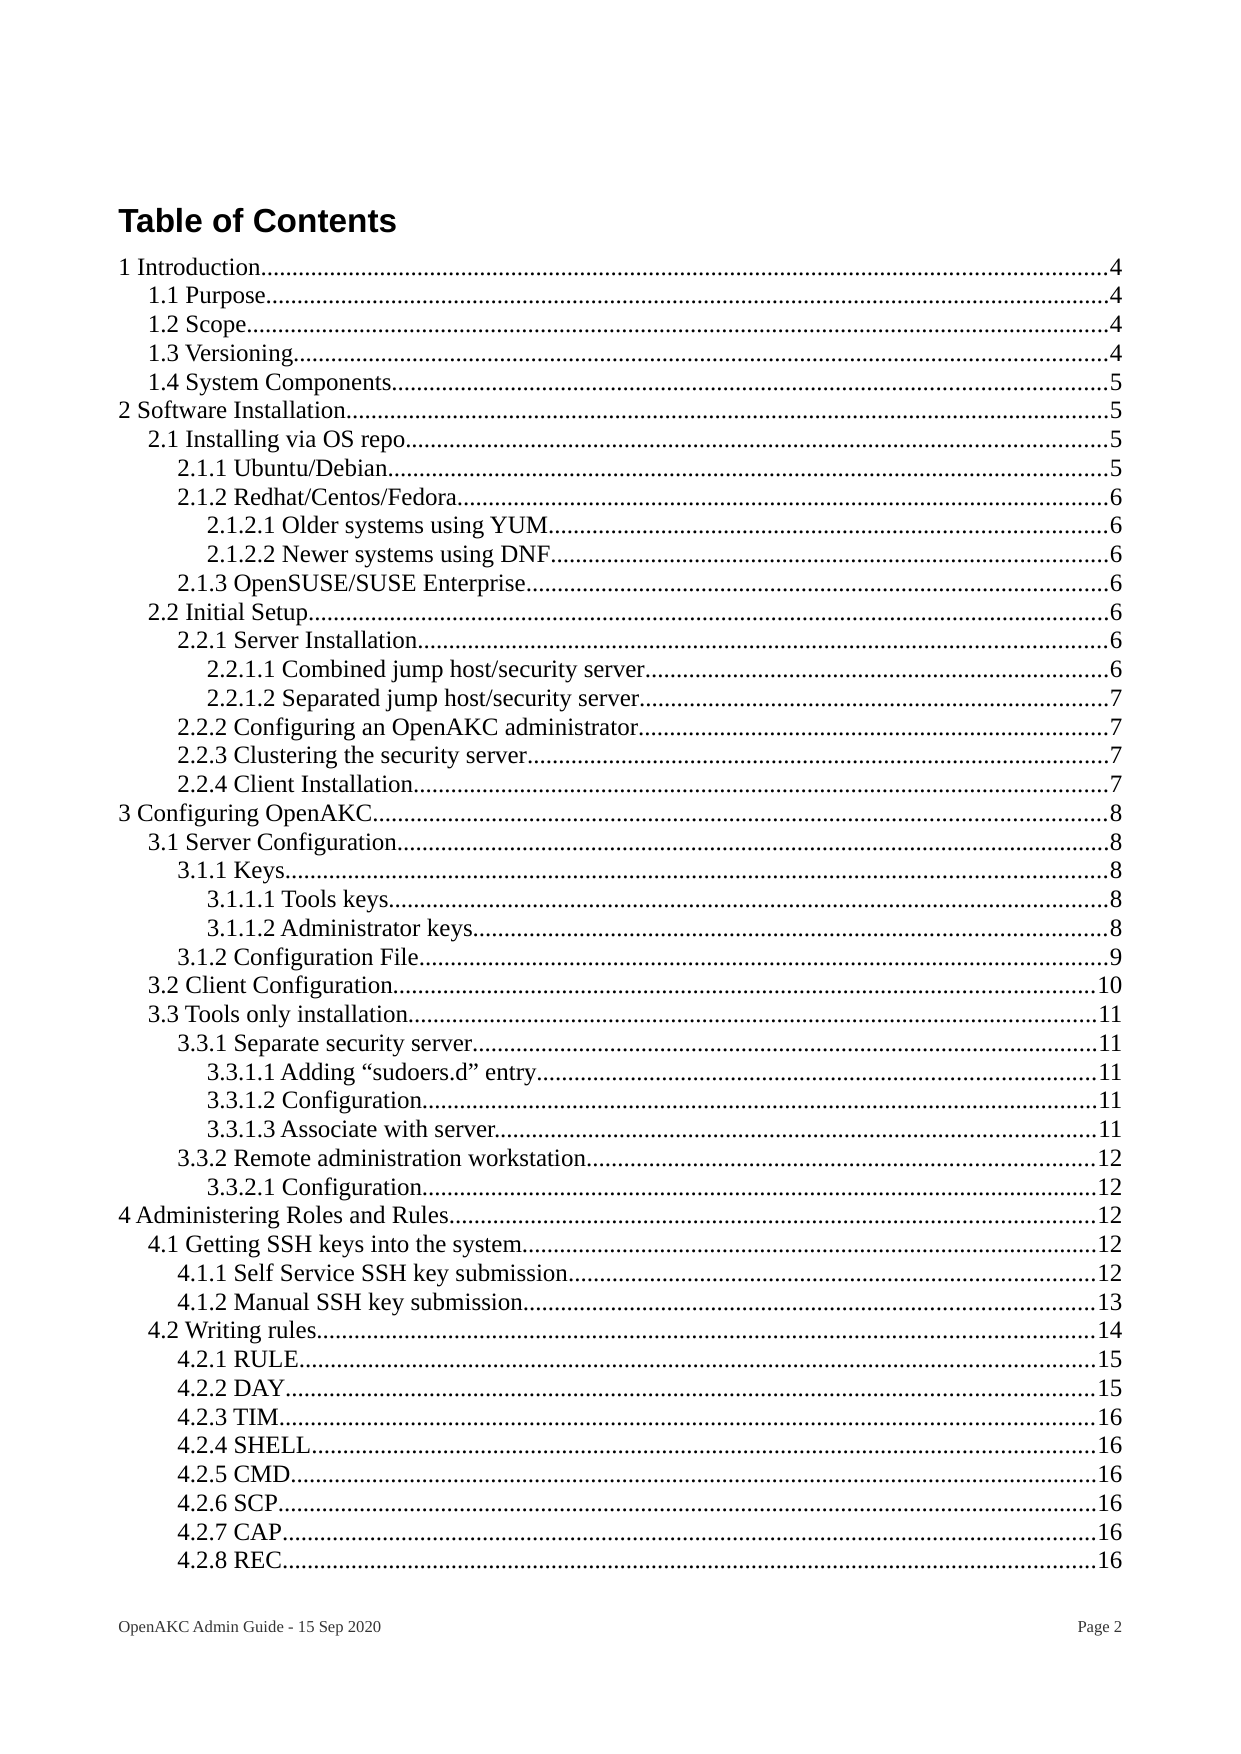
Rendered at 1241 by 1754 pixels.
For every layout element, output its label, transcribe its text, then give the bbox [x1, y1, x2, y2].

text 3.3.2 Remote administration workstation. 12 [177, 1143, 1122, 1172]
text 3.3.2.1 Configuration 12 [207, 1172, 1122, 1200]
text 4.1.2 Manual SSH key submission 13 [177, 1287, 1122, 1315]
text 2.1.2 Redhat/Centos/Fedora 6 [177, 482, 1122, 510]
text 2 Software Installation 5 [118, 395, 1122, 424]
subtitle Table of Contents [118, 201, 1122, 239]
text 2.1.2.1 Older systems using YUM 6 [207, 510, 1122, 539]
text 3.3.1.3 Associate with server. 11 [207, 1114, 1122, 1143]
text 1.1 Purpose 4 [148, 280, 1122, 309]
text 2.1.3 OpenSUSE/SUSE Enterprise 6 [177, 568, 1122, 597]
text 2.1 Installing via OS repo. 5 [148, 424, 1122, 453]
text 3.3.1.2 Configuration 11 [207, 1085, 1122, 1114]
text 4.2.7 CAP 16 [177, 1517, 1122, 1545]
text 2.2.1 Server Installation 6 [177, 625, 1122, 654]
text 3.3 Tools only installation 11 [148, 999, 1122, 1028]
text 4.1.1 Self Service SSH key submission 12 [177, 1258, 1122, 1287]
text 3.1.1.1 Tools keys 8 [207, 884, 1122, 913]
text 2.2.1.2 Separated jump host/security server 7 [207, 683, 1122, 712]
text 3 Configuring OpenAKC 8 [118, 798, 1122, 827]
text 4.2.1 RULE 15 [177, 1344, 1122, 1373]
text 2.1.1 Ubuntu/Debian 5 [177, 453, 1122, 482]
text 1.2 Scope 4 [148, 309, 1122, 338]
text 2.2.3 Clustering the security server 7 [177, 740, 1122, 769]
text 3.3.1 Separate security server 11 [177, 1028, 1122, 1057]
text 4.1 Getting SSH keys into the system. 12 [148, 1229, 1122, 1258]
text 4.2 Writing rules 14 [148, 1315, 1122, 1344]
text 4.2.6 SCP 16 [177, 1488, 1122, 1517]
text 4.2.8 REC 16 [177, 1545, 1122, 1574]
text 1.4 System Components 5 [148, 367, 1122, 395]
text 3.3.1.1 Adding “sudoers.d” entry 11 [207, 1057, 1122, 1085]
text 3.2 Client Configuration 10 [148, 970, 1122, 999]
text 3.1.2 Configuration File 9 [177, 942, 1122, 970]
text 4.2.3 TIM 16 [177, 1402, 1122, 1430]
text 1.3 Versioning 4 [148, 338, 1122, 367]
text 2.2.4 Client Installation 7 [177, 769, 1122, 798]
text 3.1.1 Keys 8 [177, 855, 1122, 884]
text 4.2.2 DAY 15 [177, 1373, 1122, 1402]
text 2.2 Initial Setup 6 [148, 597, 1122, 625]
text 2.2.2 Configuring an OpenAKC administrator 7 [177, 712, 1122, 740]
text 2.1.2.2 Newer systems using DNF 6 [207, 539, 1122, 568]
text 4 Administering Roles and Rules 12 [118, 1200, 1122, 1229]
text 4.2.4 SHELL 16 [177, 1430, 1122, 1459]
text 2.2.1.1 Combined jump host/security server 6 [207, 654, 1122, 683]
text 4.2.5 CMD 16 [177, 1459, 1122, 1488]
text 3.1 Server Configuration 8 [148, 827, 1122, 855]
text 1 Introduction 4 [118, 252, 1122, 280]
text 3.1.1.2 Administrator keys 8 [207, 913, 1122, 942]
